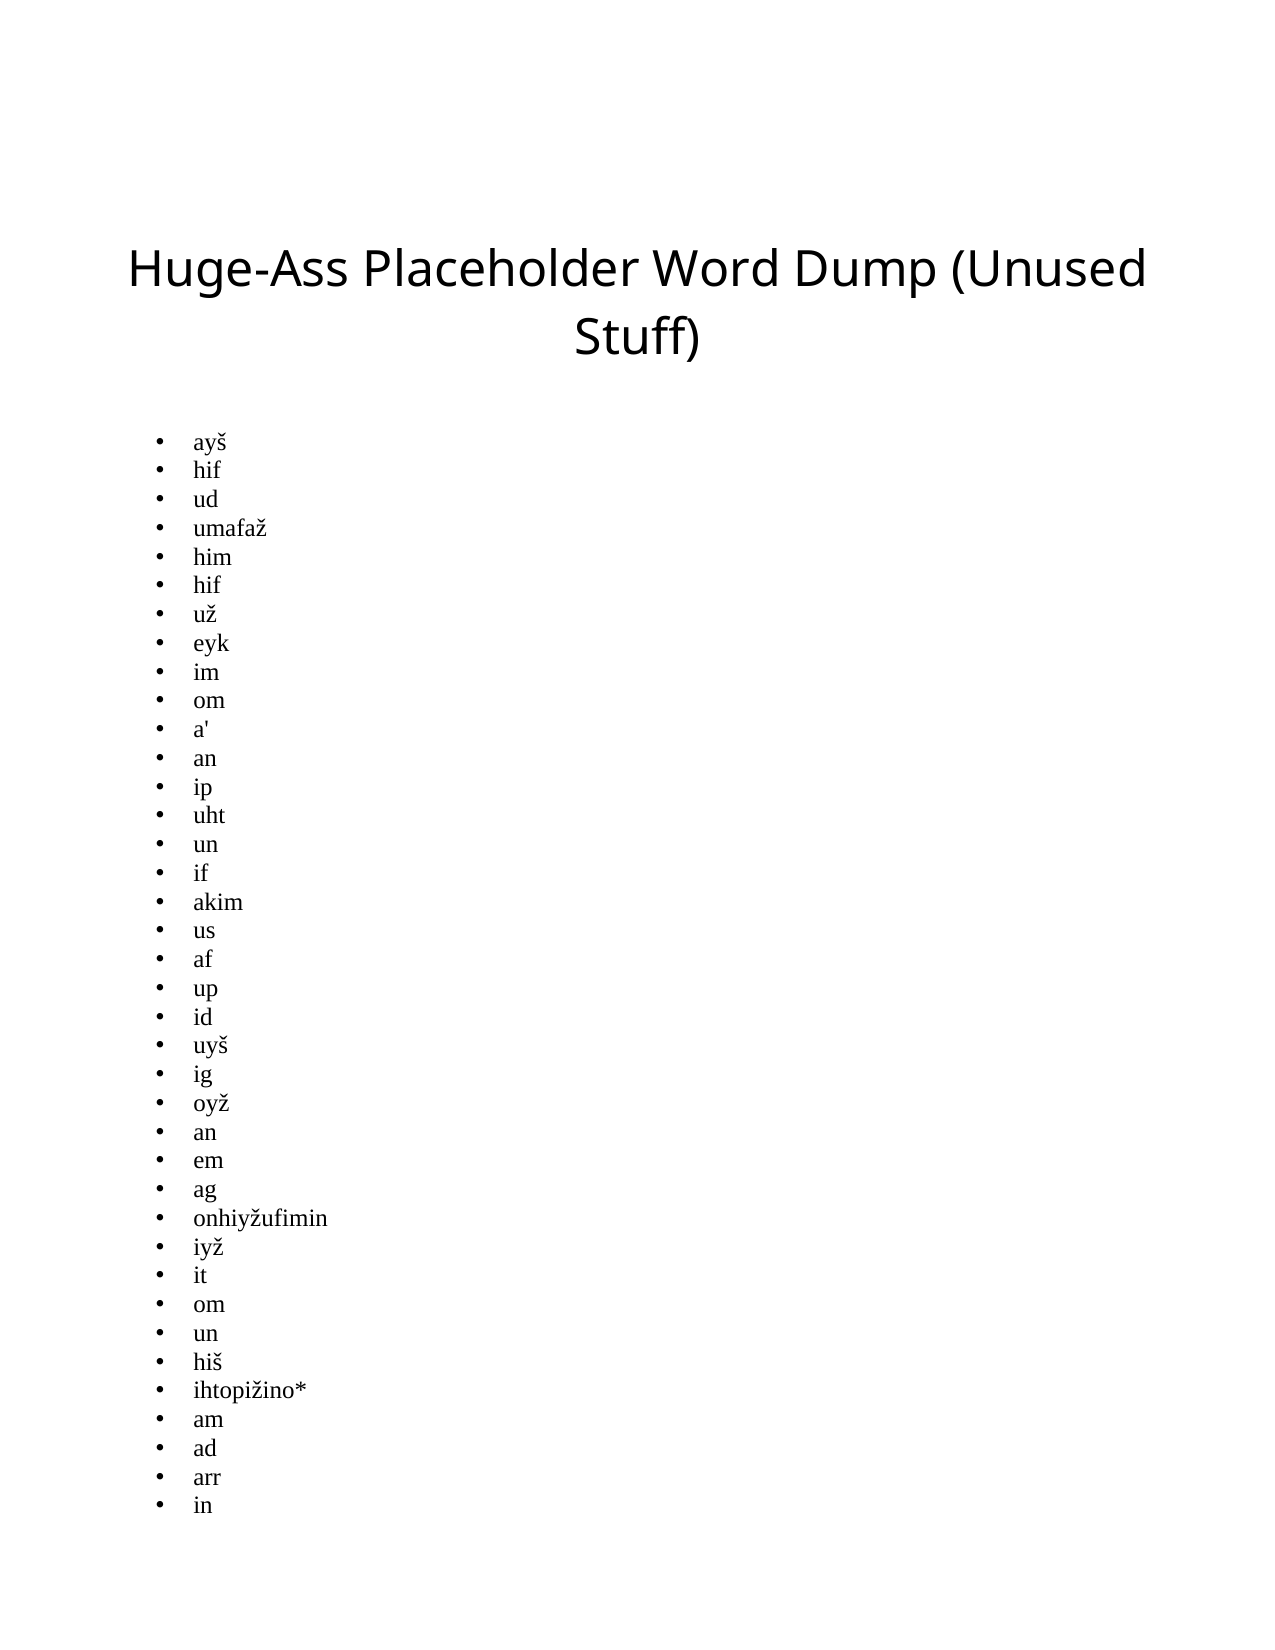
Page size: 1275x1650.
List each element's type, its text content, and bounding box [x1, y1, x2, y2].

list ig [156, 1059, 1157, 1088]
list ad [156, 1433, 1157, 1462]
list akim [156, 887, 1157, 916]
list eyk [156, 628, 1157, 657]
list up [156, 973, 1157, 1002]
list an [156, 1117, 1157, 1146]
list if [156, 858, 1157, 887]
text Huge-Ass Placeholder Word Dump (Unused Stuff) [118, 233, 1157, 369]
list ihtopižino* [156, 1376, 1157, 1404]
list an [156, 743, 1157, 772]
list af [156, 944, 1157, 973]
list onhiyžufimin [156, 1203, 1157, 1232]
list hif [156, 456, 1157, 484]
list id [156, 1002, 1157, 1031]
list oyž [156, 1088, 1157, 1117]
list hiš [156, 1347, 1157, 1376]
list už [156, 599, 1157, 628]
list it [156, 1261, 1157, 1289]
list umafaž [156, 513, 1157, 542]
list ud [156, 484, 1157, 513]
list ayš [156, 427, 1157, 456]
list em [156, 1146, 1157, 1174]
list uht [156, 801, 1157, 829]
list un [156, 1318, 1157, 1347]
list im [156, 657, 1157, 686]
list ag [156, 1174, 1157, 1203]
list arr [156, 1462, 1157, 1491]
list hif [156, 571, 1157, 599]
list a' [156, 714, 1157, 743]
list him [156, 542, 1157, 571]
list un [156, 829, 1157, 858]
list am [156, 1404, 1157, 1433]
list us [156, 916, 1157, 944]
list om [156, 686, 1157, 714]
list in [156, 1491, 1157, 1519]
list uyš [156, 1031, 1157, 1059]
list iyž [156, 1232, 1157, 1261]
list ip [156, 772, 1157, 801]
list om [156, 1289, 1157, 1318]
